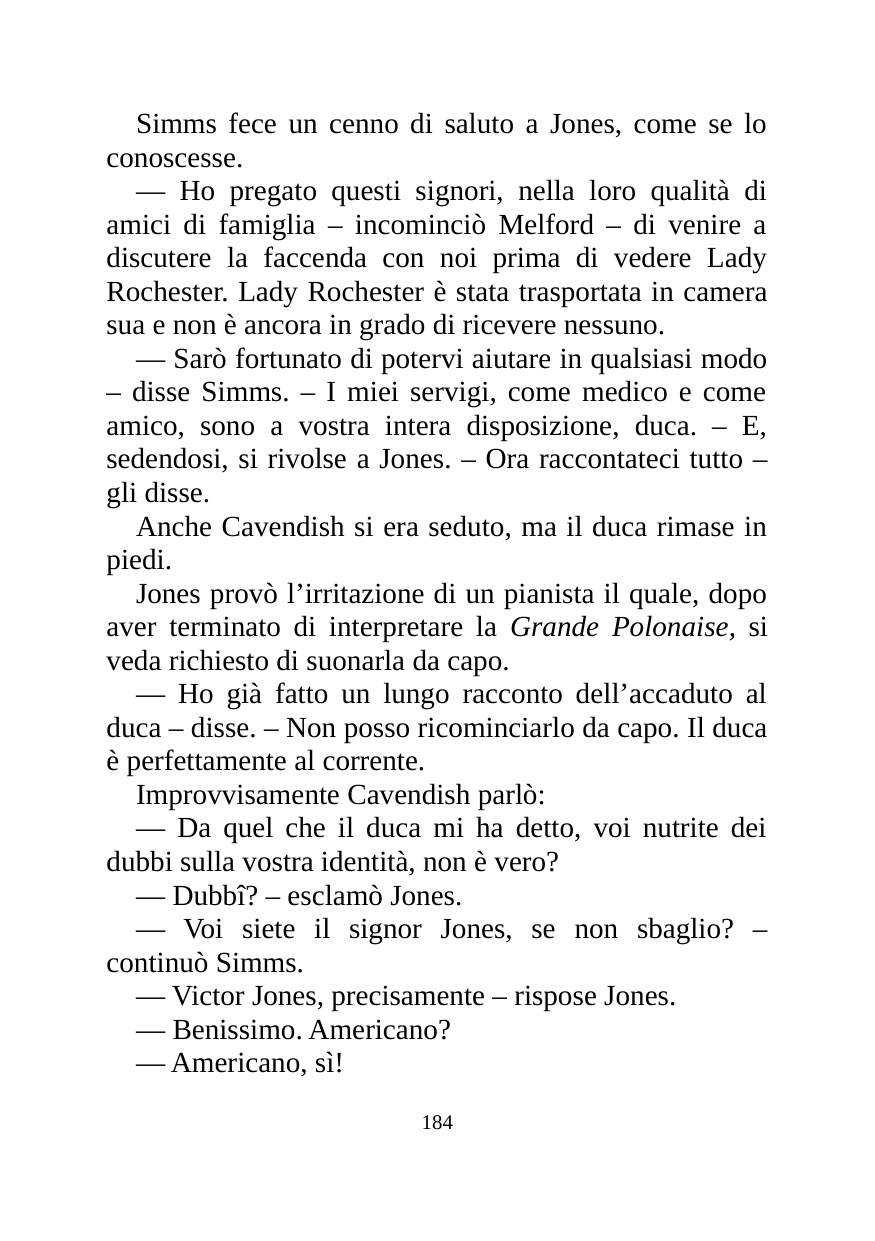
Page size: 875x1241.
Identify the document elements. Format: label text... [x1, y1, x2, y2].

text Simms fece un cenno di saluto a Jones, come se lo conoscesse. [106, 106, 768, 173]
text — Benissimo. Americano? [106, 1012, 768, 1045]
text — Da quel che il duca mi ha detto, voi nutrite dei dubbi sulla vostra identità, non è vero? [106, 811, 768, 878]
text — Americano, sì! [106, 1045, 768, 1079]
text — Dubbî? – esclamò Jones. [106, 878, 768, 911]
text Anche Cavendish si era seduto, ma il duca rimase in piedi. [106, 509, 768, 576]
text — Voi siete il signor Jones, se non sbaglio? – continuò Simms. [106, 911, 768, 978]
text — Victor Jones, precisamente – rispose Jones. [106, 978, 768, 1012]
text — Ho già fatto un lungo racconto dell’accaduto al duca – disse. – Non posso ricominciarlo da capo. Il duca è perfettamente al corrente. [106, 676, 768, 777]
text Improvvisamente Cavendish parlò: [106, 777, 768, 811]
text — Ho pregato questi signori, nella loro qualità di amici di famiglia – incominciò Melford – di venire a discutere la faccenda con noi prima di vedere Lady Rochester. Lady Rochester è stata trasportata in camera sua e non è ancora in grado di ricevere nessuno. [106, 173, 768, 341]
text Jones provò l’irritazione di un pianista il quale, dopo aver terminato di interpretare la Grande Polonaise, si veda richiesto di suonarla da capo. [106, 576, 768, 676]
text — Sarò fortunato di potervi aiutare in qualsiasi modo – disse Simms. – I miei servigi, come medico e come amico, sono a vostra intera disposizione, duca. – E, sedendosi, si rivolse a Jones. – Ora raccontateci tutto – gli disse. [106, 341, 768, 509]
